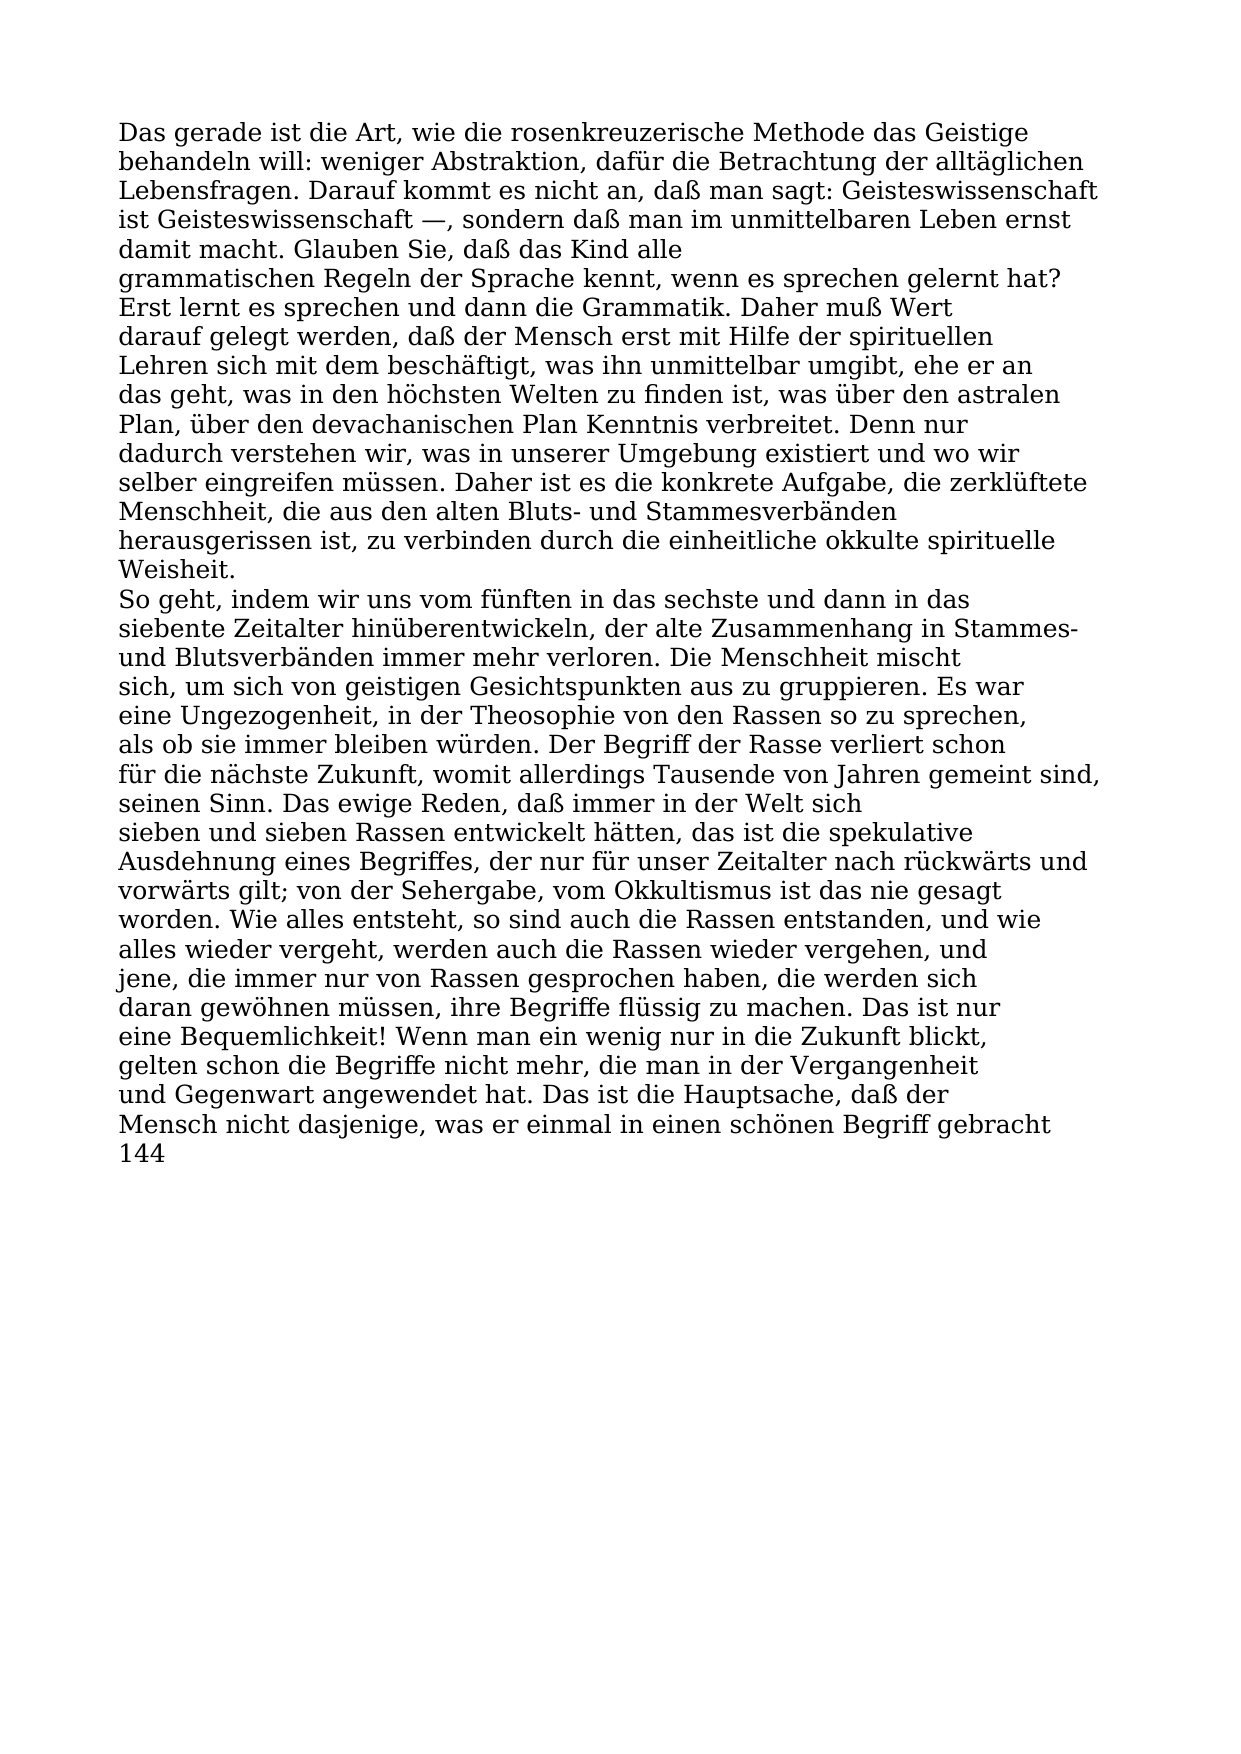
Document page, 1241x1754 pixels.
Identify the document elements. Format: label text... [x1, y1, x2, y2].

text vorwärts gilt; von der Sehergabe, vom Okkultismus ist das nie gesagt [118, 876, 1122, 906]
text Mensch nicht dasjenige, was er einmal in einen schönen Begriff gebracht [118, 1110, 1122, 1139]
text Erst lernt es sprechen und dann die Grammatik. Daher muß Wert [118, 293, 1122, 322]
text Das gerade ist die Art, wie die rosenkreuzerische Methode das Geistige [118, 118, 1122, 147]
text das geht, was in den höchsten Welten zu finden ist, was über den astralen Plan, über den devachanischen Plan Kenntnis verbreitet. Denn nur [118, 381, 1122, 439]
text selber eingreifen müssen. Daher ist es die konkrete Aufgabe, die zerklüftete Menschheit, die aus den alten Bluts- und Stammesverbänden [118, 468, 1122, 526]
text grammatischen Regeln der Sprache kennt, wenn es sprechen gelernt hat? [118, 264, 1122, 293]
text und Gegenwart angewendet hat. Das ist die Hauptsache, daß der [118, 1081, 1122, 1110]
text gelten schon die Begriffe nicht mehr, die man in der Vergangenheit [118, 1051, 1122, 1081]
text So geht, indem wir uns vom fünften in das sechste und dann in das [118, 585, 1122, 614]
text sich, um sich von geistigen Gesichtspunkten aus zu gruppieren. Es war [118, 672, 1122, 701]
text worden. Wie alles entsteht, so sind auch die Rassen entstanden, und wie [118, 906, 1122, 935]
text Lehren sich mit dem beschäftigt, was ihn unmittelbar umgibt, ehe er an [118, 351, 1122, 381]
text sieben und sieben Rassen entwickelt hätten, das ist die spekulative Ausdehnung eines Begriffes, der nur für unser Zeitalter nach rückwärts und [118, 818, 1122, 876]
text eine Ungezogenheit, in der Theosophie von den Rassen so zu sprechen, [118, 701, 1122, 731]
text daran gewöhnen müssen, ihre Begriffe flüssig zu machen. Das ist nur [118, 993, 1122, 1022]
text 144 [118, 1139, 1122, 1168]
text eine Bequemlichkeit! Wenn man ein wenig nur in die Zukunft blickt, [118, 1022, 1122, 1051]
text herausgerissen ist, zu verbinden durch die einheitliche okkulte spirituelle Weisheit. [118, 526, 1122, 585]
text siebente Zeitalter hinüberentwickeln, der alte Zusammenhang in Stammes- und Blutsverbänden immer mehr verloren. Die Menschheit mischt [118, 614, 1122, 672]
text für die nächste Zukunft, womit allerdings Tausende von Jahren gemeint sind, seinen Sinn. Das ewige Reden, daß immer in der Welt sich [118, 760, 1122, 818]
text alles wieder vergeht, werden auch die Rassen wieder vergehen, und [118, 935, 1122, 964]
text dadurch verstehen wir, was in unserer Umgebung existiert und wo wir [118, 439, 1122, 468]
text darauf gelegt werden, daß der Mensch erst mit Hilfe der spirituellen [118, 322, 1122, 351]
text jene, die immer nur von Rassen gesprochen haben, die werden sich [118, 964, 1122, 993]
text als ob sie immer bleiben würden. Der Begriff der Rasse verliert schon [118, 731, 1122, 760]
text behandeln will: weniger Abstraktion, dafür die Betrachtung der alltäglichen Lebensfragen. Darauf kommt es nicht an, daß man sagt: Geisteswissenschaft ist Geisteswissenschaft —, sondern daß man im unmittelbaren Leben ernst damit macht. Glauben Sie, daß das Kind alle [118, 147, 1122, 264]
